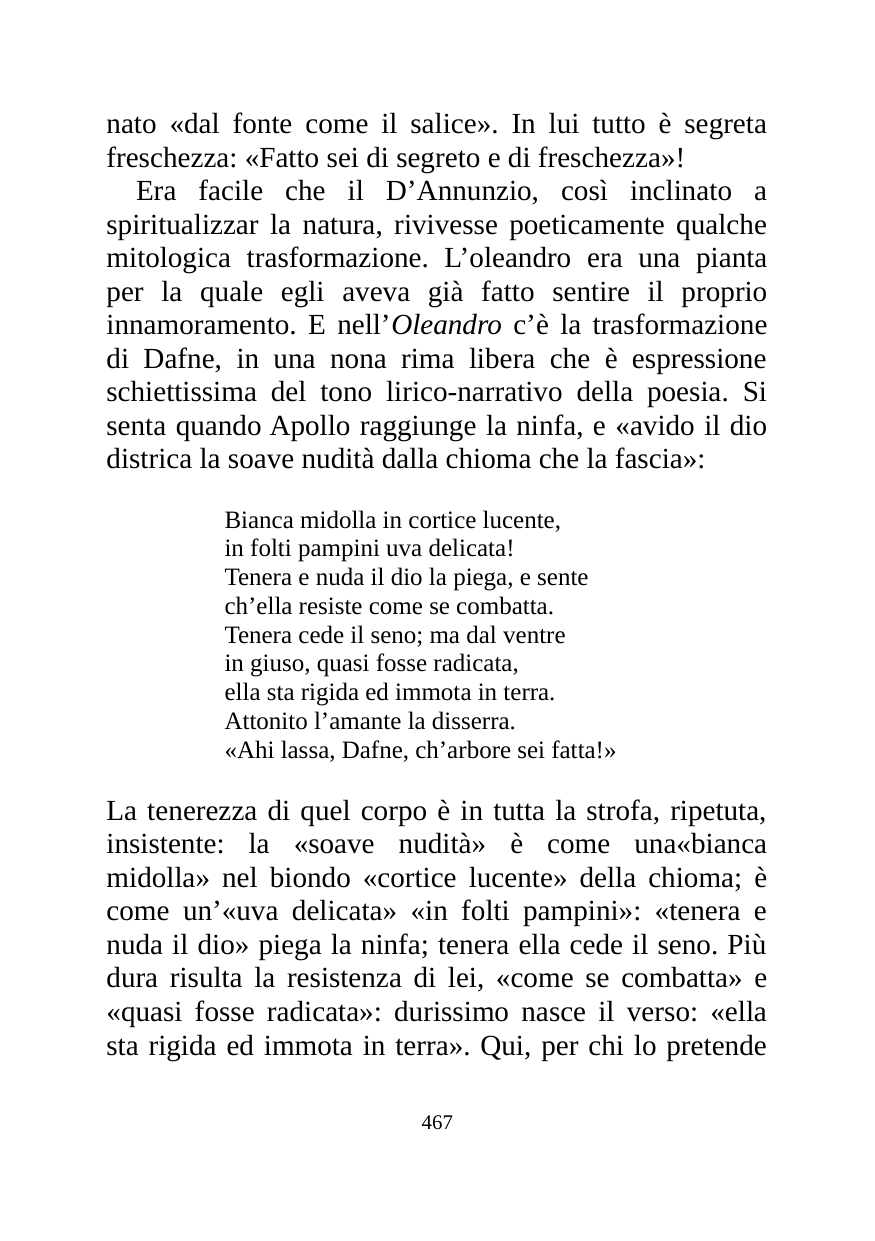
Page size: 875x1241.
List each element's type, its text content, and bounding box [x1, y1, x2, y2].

text Era facile che il D’Annunzio, così inclinato a spiritualizzar la natura, rivivesse poeticamente qualche mitologica trasformazione. L’oleandro era una pianta per la quale egli aveva già fatto sentire il proprio innamoramento. E nell’Oleandro c’è la trasformazione di Dafne, in una nona rima libera che è espressione schiettissima del tono lirico-narrativo della poesia. Si senta quando Apollo raggiunge la ninfa, e «avido il dio districa la soave nudità dalla chioma che la fascia»: [106, 173, 768, 475]
text nato «dal fonte come il salice». In lui tutto è segreta freschezza: «Fatto sei di segreto e di freschezza»! [106, 106, 768, 173]
text Bianca midolla in cortice lucente, in folti pampini uva delicata! Tenera e nuda il dio la piega, e sente ch’ella resiste come se combatta. Tenera cede il seno; ma dal ventre in giuso, quasi fosse radicata, ella sta rigida ed immota in terra. Attonito l’amante la disserra. «Ahi lassa, Dafne, ch’arbore sei fatta!» [224, 505, 768, 763]
text La tenerezza di quel corpo è in tutta la strofa, ripetuta, insistente: la «soave nudità» è come una«bianca midolla» nel biondo «cortice lucente» della chioma; è come un’«uva delicata» «in folti pampini»: «tenera e nuda il dio» piega la ninfa; tenera ella cede il seno. Più dura risulta la resistenza di lei, «come se combatta» e «quasi fosse radicata»: durissimo nasce il verso: «ella sta rigida ed immota in terra». Qui, per chi lo pretende [106, 793, 768, 1061]
